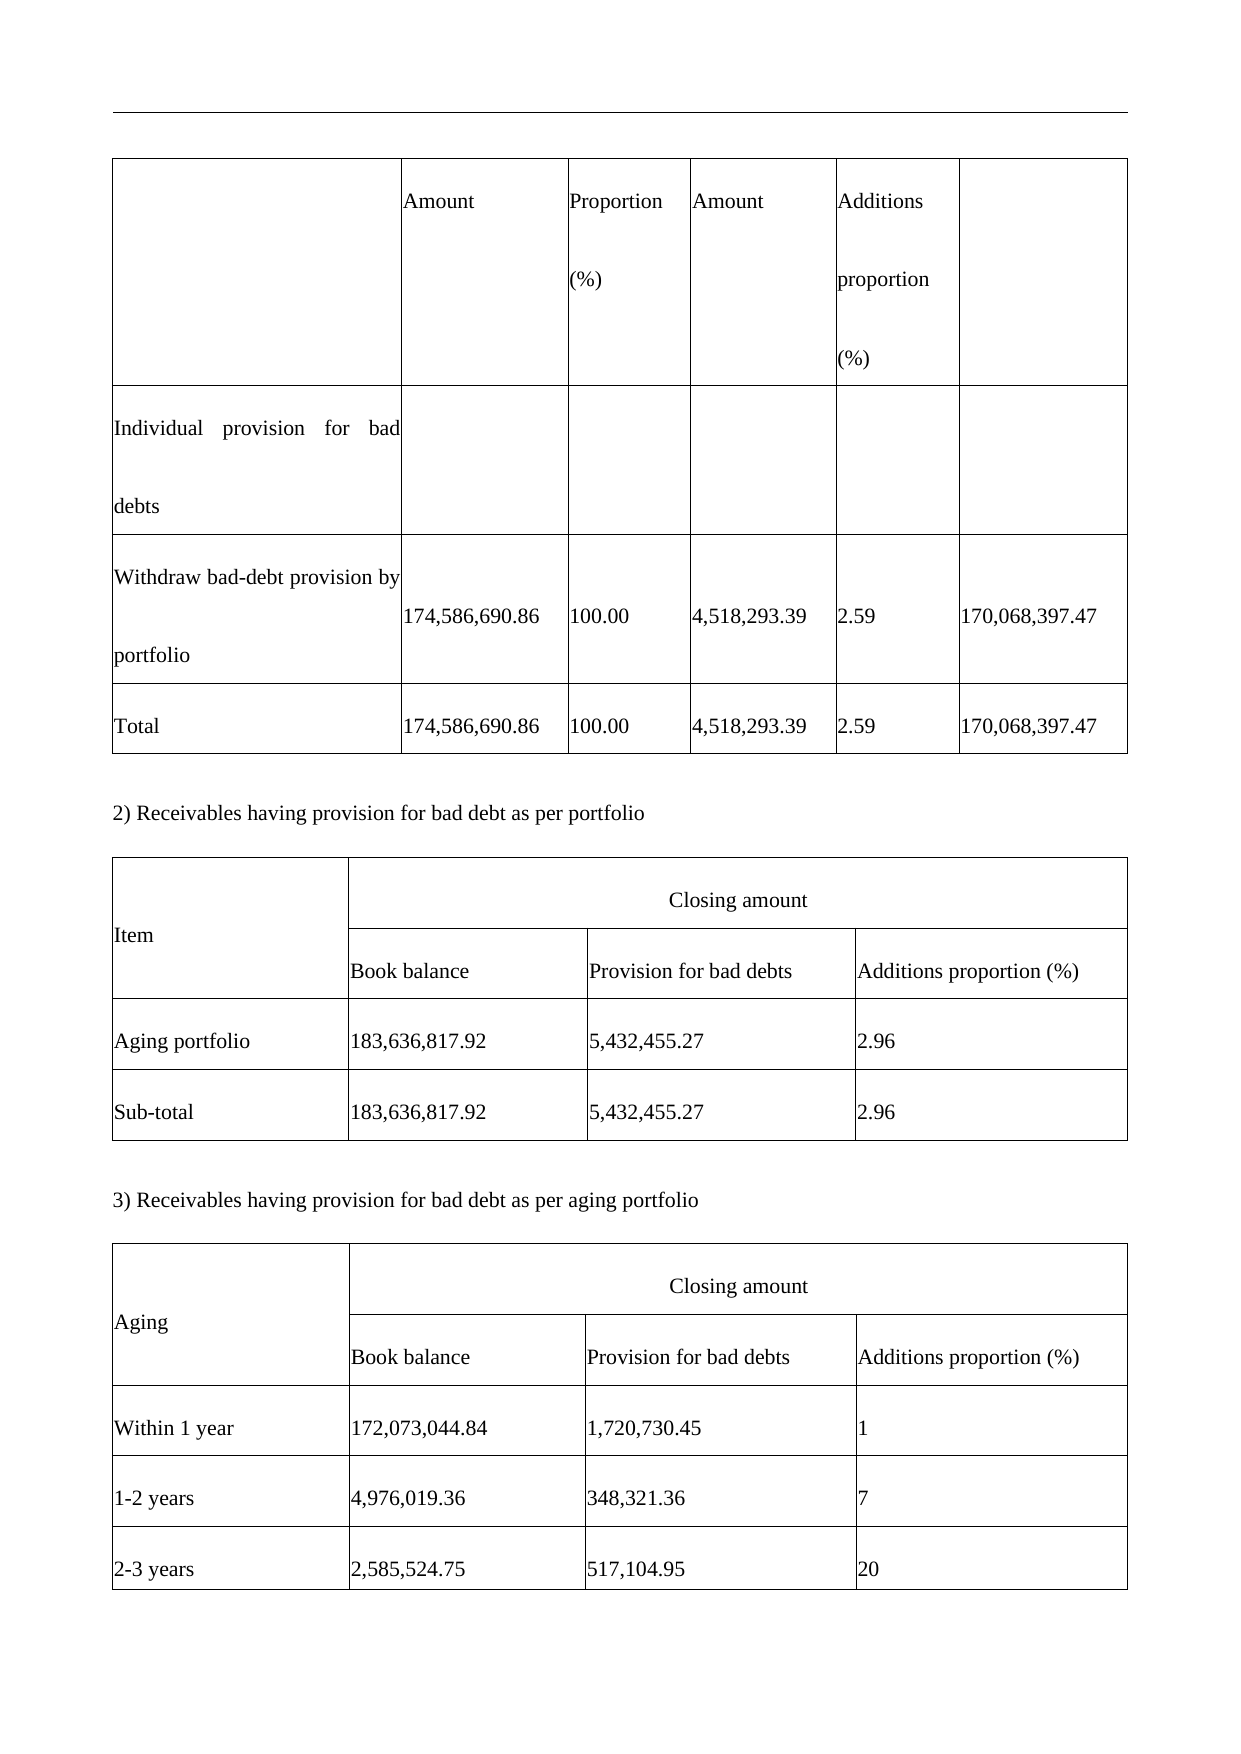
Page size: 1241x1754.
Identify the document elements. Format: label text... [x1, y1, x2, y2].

table_cell 100.00 [569, 684, 690, 753]
table_cell [960, 386, 1127, 534]
table_header Closing amount [350, 1244, 1127, 1314]
table_cell 1 [857, 1386, 1127, 1455]
table_cell 174,586,690.86 [402, 684, 568, 753]
table_cell 7 [857, 1456, 1127, 1526]
table_cell [569, 386, 690, 534]
table_cell 1,720,730.45 [586, 1386, 856, 1455]
table_cell Book balance [349, 929, 587, 998]
table_cell 170,068,397.47 [960, 684, 1127, 753]
table_cell 183,636,817.92 [349, 999, 587, 1069]
table_cell Sub-total [113, 1070, 348, 1139]
table_cell Amount [691, 159, 836, 385]
table_cell 170,068,397.47 [960, 535, 1127, 683]
table_cell [402, 386, 568, 534]
table_cell Individual provision for bad debts [113, 386, 401, 534]
table_cell 5,432,455.27 [588, 1070, 855, 1139]
table_cell Total [113, 684, 401, 753]
table_header Aging [113, 1244, 349, 1384]
text 3) Receivables having provision for bad debt as per aging portfolio [112, 1157, 1128, 1220]
table_cell 2.59 [837, 535, 959, 683]
table_cell Within 1 year [113, 1386, 349, 1455]
table_cell 348,321.36 [586, 1456, 856, 1526]
table_cell 174,586,690.86 [402, 535, 568, 683]
table_cell 4,518,293.39 [691, 535, 836, 683]
table_cell 20 [857, 1527, 1127, 1589]
table_cell Withdraw bad-debt provision by portfolio [113, 535, 401, 683]
table_cell 2,585,524.75 [350, 1527, 585, 1589]
table_cell Amount [402, 159, 568, 385]
table_cell 4,976,019.36 [350, 1456, 585, 1526]
table_cell Book balance [350, 1315, 585, 1384]
table_cell 5,432,455.27 [588, 999, 855, 1069]
table_cell [960, 159, 1127, 385]
table_cell Additions proportion (%) [856, 929, 1127, 998]
table_cell Additions proportion (%) [857, 1315, 1127, 1384]
table_cell Provision for bad debts [588, 929, 855, 998]
table_cell Provision for bad debts [586, 1315, 856, 1384]
table_cell Proportion (%) [569, 159, 690, 385]
table_cell Aging portfolio [113, 999, 348, 1069]
table_cell 2.59 [837, 684, 959, 753]
table_header Closing amount [349, 858, 1127, 928]
text 2) Receivables having provision for bad debt as per portfolio [112, 771, 1128, 834]
table_cell 2.96 [856, 1070, 1127, 1139]
table_cell 183,636,817.92 [349, 1070, 587, 1139]
table_cell [691, 386, 836, 534]
table_cell [837, 386, 959, 534]
table_cell Additions proportion (%) [837, 159, 959, 385]
table_header [113, 159, 401, 385]
table_cell 100.00 [569, 535, 690, 683]
table_cell 4,518,293.39 [691, 684, 836, 753]
table_header Item [113, 858, 348, 998]
table_cell 172,073,044.84 [350, 1386, 585, 1455]
table_cell 1-2 years [113, 1456, 349, 1526]
table_cell 517,104.95 [586, 1527, 856, 1589]
table_cell 2-3 years [113, 1527, 349, 1589]
table_cell 2.96 [856, 999, 1127, 1069]
